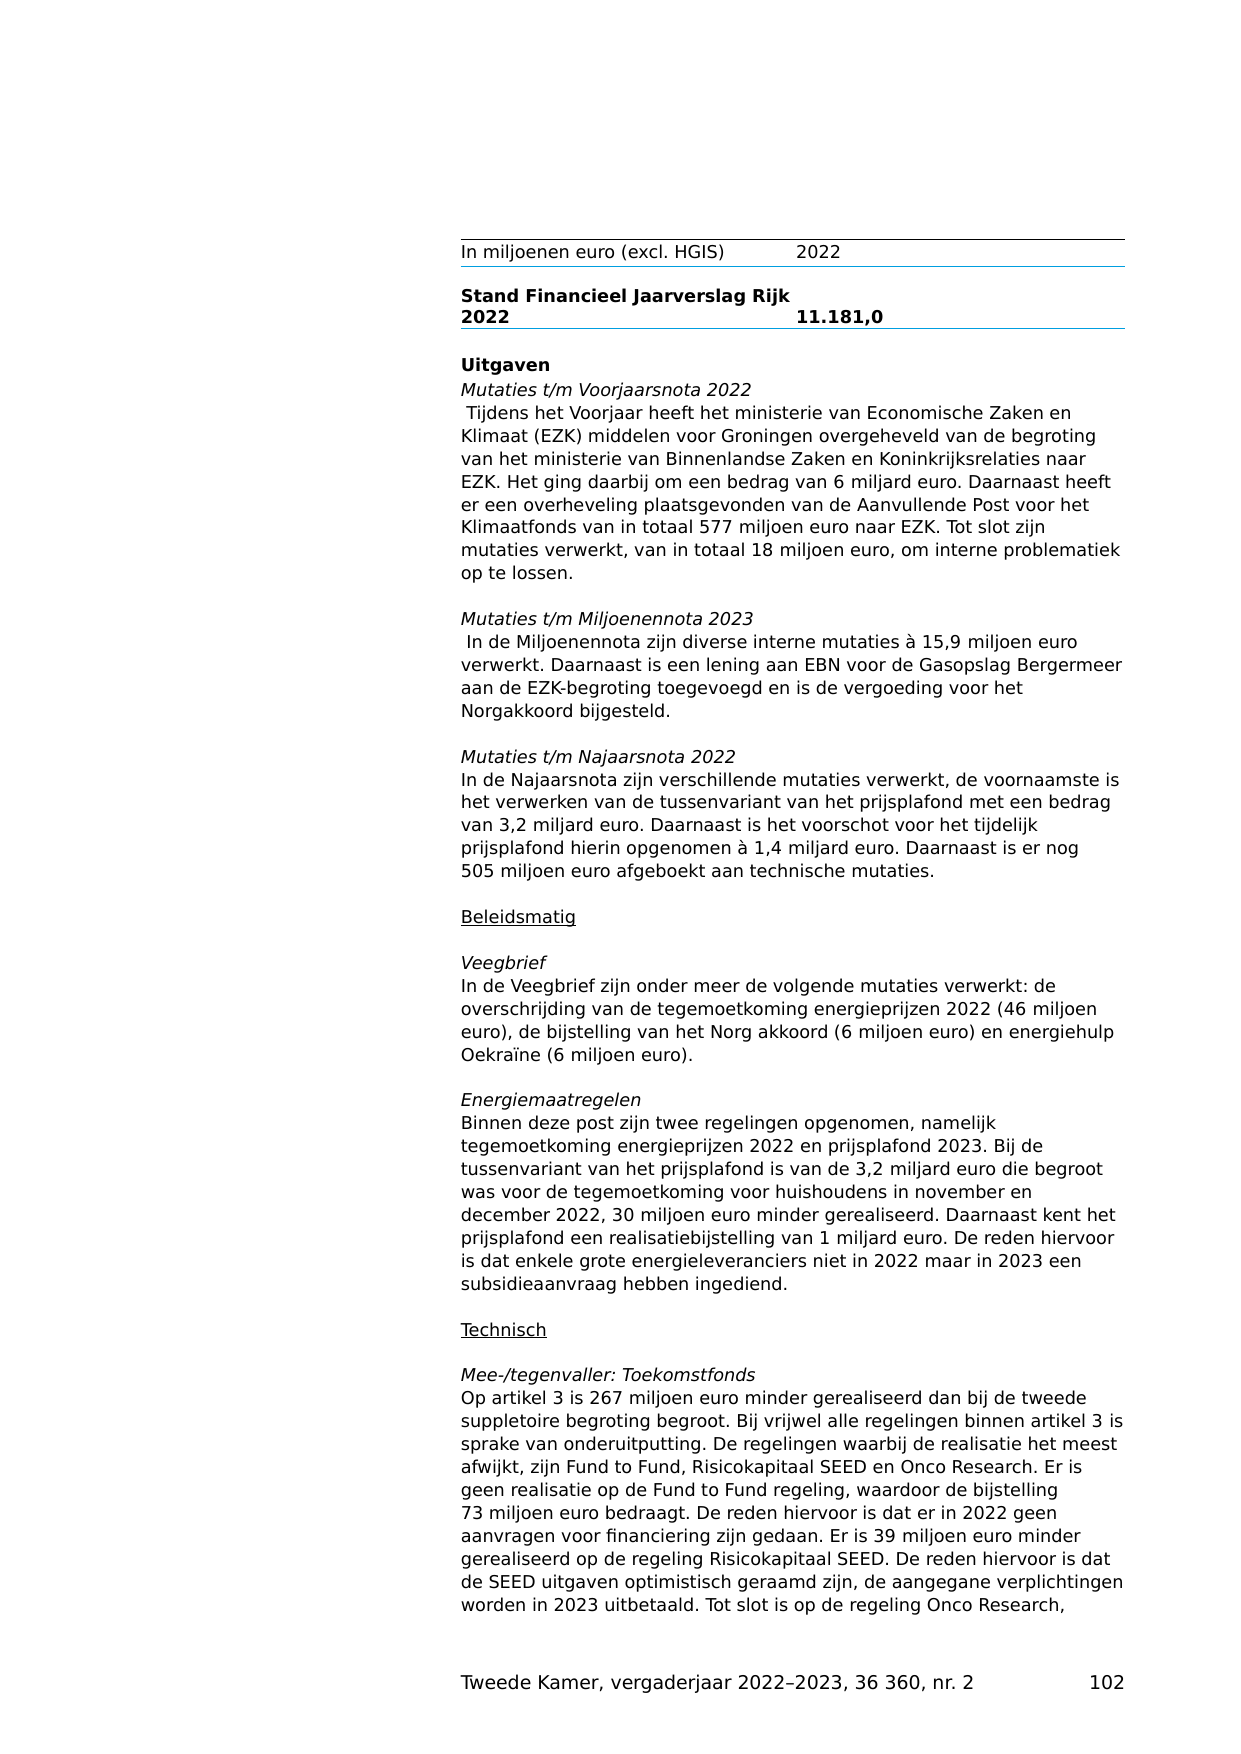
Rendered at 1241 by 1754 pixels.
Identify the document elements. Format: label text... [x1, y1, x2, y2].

table_cell 2022 [793, 240, 1125, 266]
table_cell 11.181,0 [793, 286, 1125, 327]
text Mutaties t/m Miljoenennota 2023 In de Miljoenennota zijn diverse interne mutaties à 15,9 miljoen euro verwerkt. Daarnaast is een lening aan EBN voor de Gasopslag Bergermeer aan de EZK-begroting toegevoegd en is de vergoeding voor het Norgakkoord bijgesteld. [461, 607, 1125, 722]
text Technisch [461, 1318, 1125, 1341]
text Veegbrief In de Veegbrief zijn onder meer de volgende mutaties verwerkt: de overschrijding van de tegemoetkoming energieprijzen 2022 (46 miljoen euro), de bijstelling van het Norg akkoord (6 miljoen euro) en energiehulp Oekraïne (6 miljoen euro). [461, 951, 1125, 1066]
text Mutaties t/m Voorjaarsnota 2022 Tijdens het Voorjaar heeft het ministerie van Economische Zaken en Klimaat (EZK) middelen voor Groningen overgeheveld van de begroting van het ministerie van Binnenlandse Zaken en Koninkrijksrelaties naar EZK. Het ging daarbij om een bedrag van 6 miljard euro. Daarnaast heeft er een overheveling plaatsgevonden van de Aanvullende Post voor het Klimaatfonds van in totaal 577 miljoen euro naar EZK. Tot slot zijn mutaties verwerkt, van in totaal 18 miljoen euro, om interne problematiek op te lossen. [461, 378, 1125, 584]
text Beleidsmatig [461, 905, 1125, 928]
text Uitgaven [461, 353, 1125, 376]
text Mutaties t/m Najaarsnota 2022 In de Najaarsnota zijn verschillende mutaties verwerkt, de voornaamste is het verwerken van de tussenvariant van het prijsplafond met een bedrag van 3,2 miljard euro. Daarnaast is het voorschot voor het tijdelijk prijsplafond hierin opgenomen à 1,4 miljard euro. Daarnaast is er nog 505 miljoen euro afgeboekt aan technische mutaties. [461, 745, 1125, 882]
table_cell In miljoenen euro (excl. HGIS) [461, 240, 793, 266]
text Energiemaatregelen Binnen deze post zijn twee regelingen opgenomen, namelijk tegemoetkoming energieprijzen 2022 en prijsplafond 2023. Bij de tussenvariant van het prijsplafond is van de 3,2 miljard euro die begroot was voor de tegemoetkoming voor huishoudens in november en december 2022, 30 miljoen euro minder gerealiseerd. Daarnaast kent het prijsplafond een realisatiebijstelling van 1 miljard euro. De reden hiervoor is dat enkele grote energieleveranciers niet in 2022 maar in 2023 een subsidieaanvraag hebben ingediend. [461, 1088, 1125, 1295]
table_cell [461, 267, 793, 286]
table_header XIII ECONOMISCHE ZAKEN EN KLIMAAT: NIET-BELASTINGONTVANGSTEN [461, 191, 1125, 239]
text Mee-/tegenvaller: Toekomstfonds Op artikel 3 is 267 miljoen euro minder gerealiseerd dan bij de tweede suppletoire begroting begroot. Bij vrijwel alle regelingen binnen artikel 3 is sprake van onderuitputting. De regelingen waarbij de realisatie het meest afwijkt, zijn Fund to Fund, Risicokapitaal SEED en Onco Research. Er is geen realisatie op de Fund to Fund regeling, waardoor de bijstelling 73 miljoen euro bedraagt. De reden hiervoor is dat er in 2022 geen aanvragen voor financiering zijn gedaan. Er is 39 miljoen euro minder gerealiseerd op de regeling Risicokapitaal SEED. De reden hiervoor is dat de SEED uitgaven optimistisch geraamd zijn, de aangegane verplichtingen worden in 2023 uitbetaald. Tot slot is op de regeling Onco Research, [461, 1363, 1125, 1616]
table_cell Stand Financieel Jaarverslag Rijk 2022 [461, 286, 793, 327]
table_cell [793, 267, 1125, 286]
